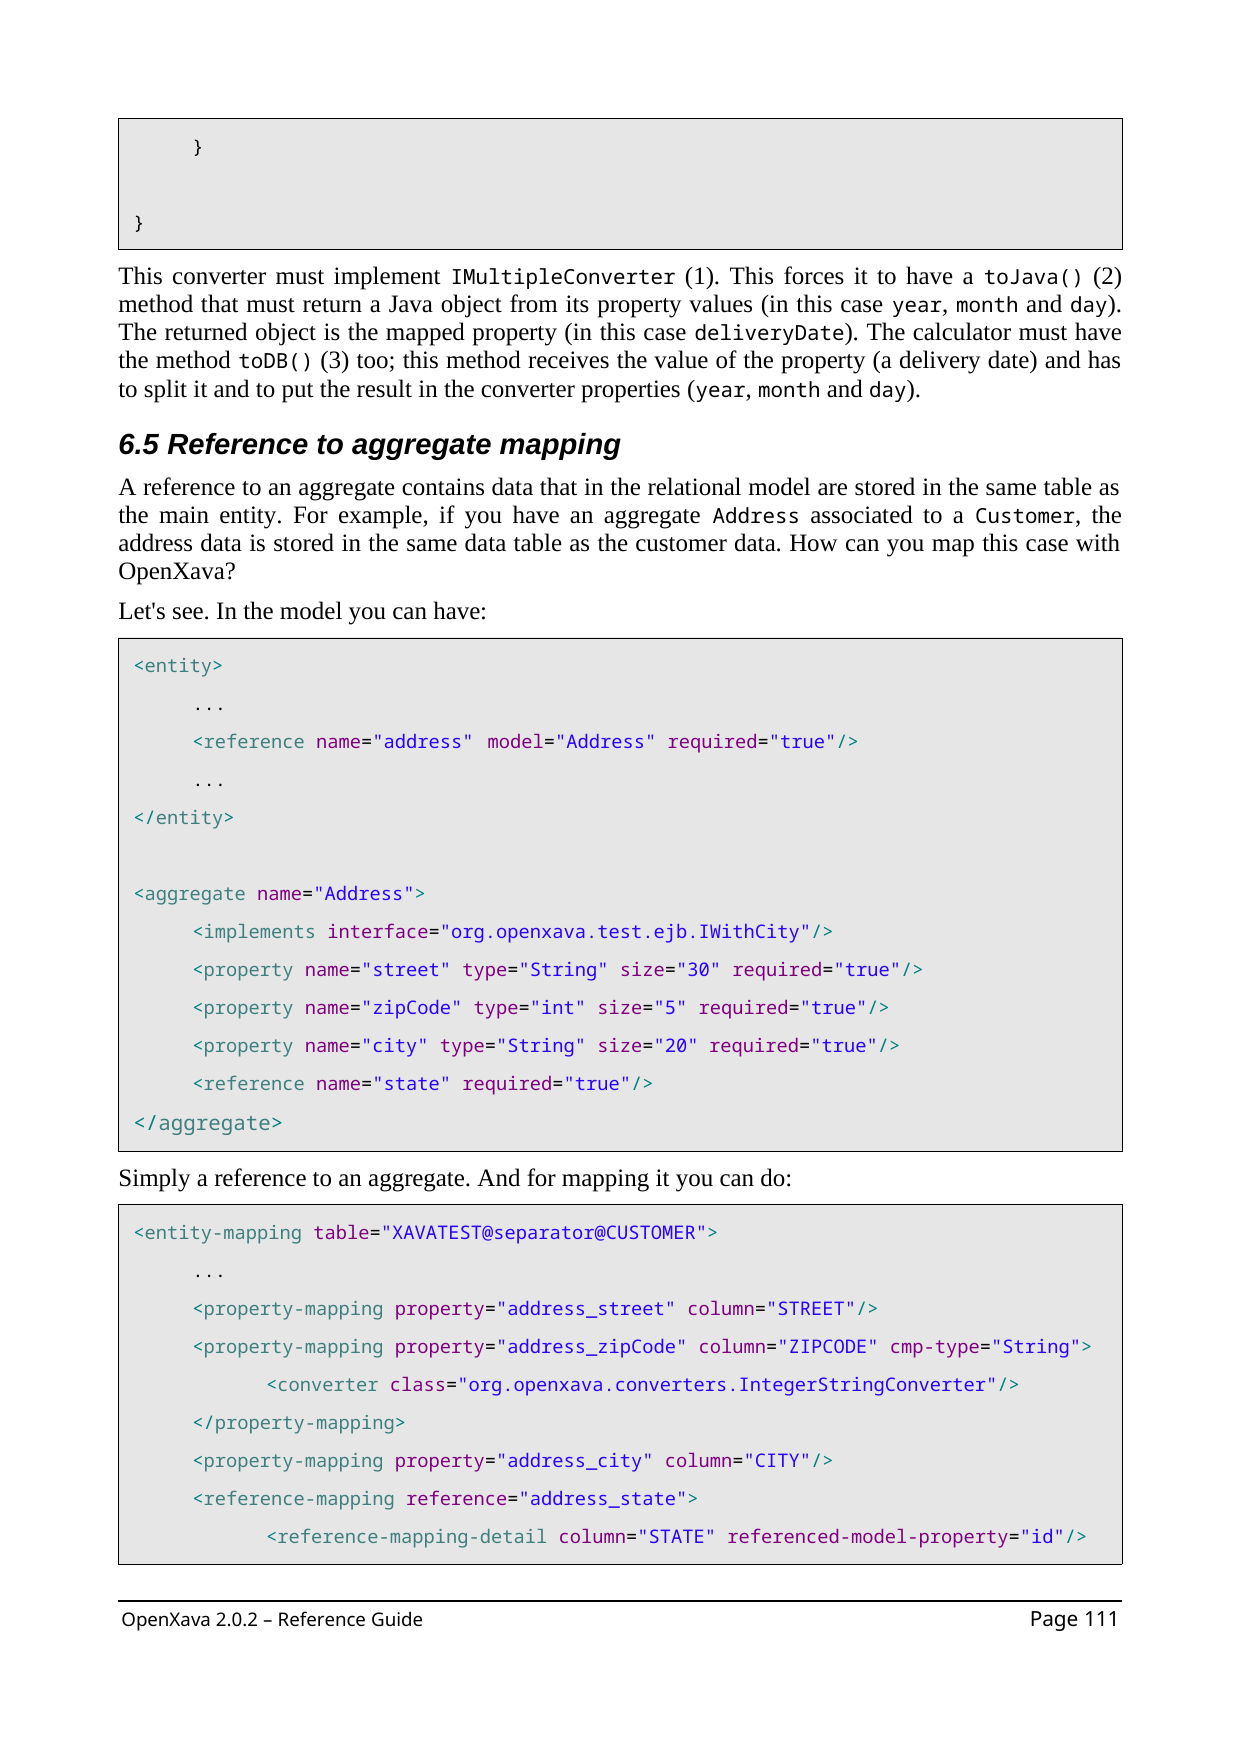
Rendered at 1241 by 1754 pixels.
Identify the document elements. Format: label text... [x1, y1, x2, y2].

text <property name="zipCode" type="int" size="5" required="true"/> [119, 979, 1122, 1018]
text <entity-mapping table="XAVATEST@separator@CUSTOMER"> [119, 1205, 1122, 1242]
text <property-mapping property="address_city" column="CITY"/> [119, 1432, 1122, 1471]
text ... [119, 751, 1122, 789]
text Simply a reference to an aggregate. And for mapping it you can do: [118, 1164, 1122, 1192]
subtitle Reference to aggregate mapping [118, 428, 1122, 461]
text <property name="street" type="String" size="30" required="true"/> [119, 942, 1122, 979]
text </aggregate> [119, 1094, 1122, 1151]
text <property name="city" type="String" size="20" required="true"/> [119, 1018, 1122, 1056]
text <reference name="state" required="true"/> [119, 1056, 1122, 1094]
text <converter class="org.openxava.converters.IntegerStringConverter"/> [119, 1356, 1122, 1394]
text </property-mapping> [119, 1394, 1122, 1432]
text <reference-mapping-detail column="STATE" referenced-model-property="id"/> [119, 1508, 1122, 1564]
text </entity> [119, 789, 1122, 827]
text <reference-mapping reference="address_state"> [119, 1471, 1122, 1508]
text <property-mapping property="address_street" column="STREET"/> [119, 1280, 1122, 1318]
text <reference name="address" model="Address" required="true"/> [119, 713, 1122, 751]
text <aggregate name="Address"> [119, 866, 1122, 903]
text } [119, 194, 1122, 249]
text Let's see. In the model you can have: [118, 597, 1122, 625]
text <implements interface="org.openxava.test.ejb.IWithCity"/> [119, 903, 1122, 942]
text } [119, 119, 1122, 156]
text <entity> [119, 639, 1122, 675]
text ... [119, 675, 1122, 713]
text A reference to an aggregate contains data that in the relational model are stored in the same table as the main entity. For example, if you have an aggregate Address associated to a Customer, the address data is stored in the same data table as the customer data. How can you map this case with OpenXava? [118, 473, 1122, 585]
text This converter must implement IMultipleConverter (1). This forces it to have a toJava() (2) method that must return a Java object from its property values (in this case year, month and day). The returned object is the mapped property (in this case deliveryDate). The calculator must have the method toDB() (3) too; this method receives the value of the property (a delivery date) and has to split it and to put the result in the converter properties (year, month and day). [118, 262, 1122, 403]
text ... [119, 1242, 1122, 1280]
text <property-mapping property="address_zipCode" column="ZIPCODE" cmp-type="String"> [119, 1318, 1122, 1356]
